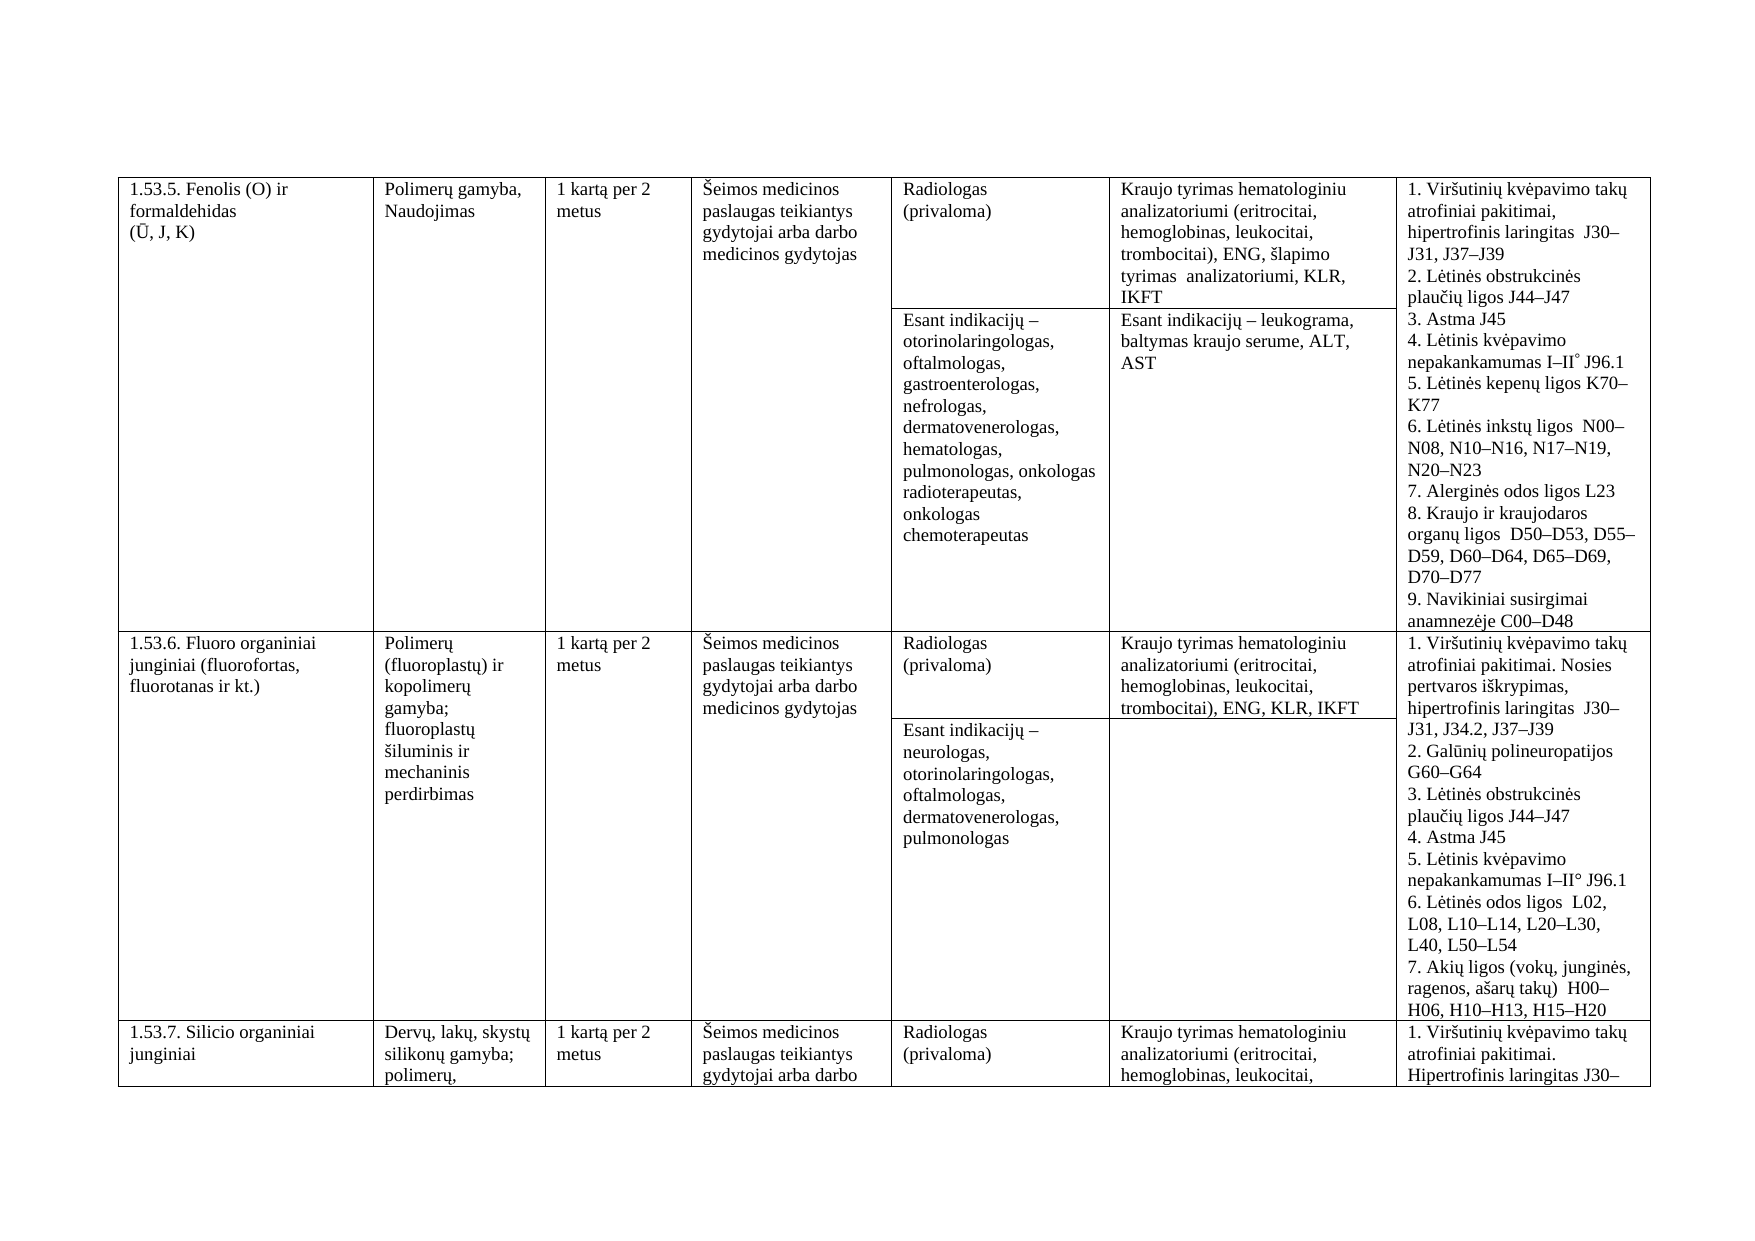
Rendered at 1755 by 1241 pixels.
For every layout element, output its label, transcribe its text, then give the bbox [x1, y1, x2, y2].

table_cell Kraujo tyrimas hematologiniu analizatoriumi (eritrocitai, hemoglobinas, leukocitai, [1110, 1021, 1396, 1086]
table_cell Radiologas (privaloma) [892, 178, 1109, 308]
table_cell 1.53.7. Silicio organiniai junginiai [119, 1021, 373, 1086]
table_cell 1. Viršutinių kvėpavimo takų atrofiniai pakitimai. Nosies pertvaros iškrypimas, hipertrofinis laringitas J30–J31, J34.2, J37–J39 2. Galūnių polineuropatijos G60–G64 3. Lėtinės obstrukcinės plaučių ligos J44–J47 4. Astma J45 5. Lėtinis kvėpavimo nepakankamumas I–II° J96.1 6. Lėtinės odos ligos L02, L08, L10–L14, L20–L30, L40, L50–L54 7. Akių ligos (vokų, junginės, ragenos, ašarų takų) H00–H06, H10–H13, H15–H20 [1397, 632, 1650, 1020]
table_cell 1. Viršutinių kvėpavimo takų atrofiniai pakitimai, hipertrofinis laringitas J30–J31, J37–J39 2. Lėtinės obstrukcinės plaučių ligos J44–J47 3. Astma J45 4. Lėtinis kvėpavimo nepakankamumas I–II J96.1 5. Lėtinės kepenų ligos K70–K77 6. Lėtinės inkstų ligos N00–N08, N10–N16, N17–N19, N20–N23 7. Alerginės odos ligos L23 8. Kraujo ir kraujodaros organų ligos D50–D53, D55–D59, D60–D64, D65–D69, D70–D77 9. Navikiniai susirgimai anamnezėje C00–D48 [1397, 178, 1650, 631]
table_cell 1 kartą per 2 metus [546, 178, 691, 631]
table_cell 1. Viršutinių kvėpavimo takų atrofiniai pakitimai. Hipertrofinis laringitas J30– [1397, 1021, 1650, 1086]
table_cell [1110, 719, 1396, 1020]
table_cell Radiologas (privaloma) [892, 632, 1109, 718]
table_cell 1.53.6. Fluoro organiniai junginiai (fluorofortas, fluorotanas ir kt.) [119, 632, 373, 1020]
table_cell 1 kartą per 2 metus [546, 1021, 691, 1086]
table_cell Polimerų (fluoroplastų) ir kopolimerų gamyba; fluoroplastų šiluminis ir mechaninis perdirbimas [374, 632, 545, 1020]
table_cell 1 kartą per 2 metus [546, 632, 691, 1020]
table_cell Kraujo tyrimas hematologiniu analizatoriumi (eritrocitai, hemoglobinas, leukocitai, trombocitai), ENG, šlapimo tyrimas analizatoriumi, KLR, IKFT [1110, 178, 1396, 308]
table_cell Esant indikacijų –otorinolaringologas, oftalmologas, gastroenterologas, nefrologas, dermatovenerologas, hematologas, pulmonologas, onkologas radioterapeutas, onkologas chemoterapeutas [892, 309, 1109, 631]
table_cell Esant indikacijų –neurologas, otorinolaringologas, oftalmologas, dermatovenerologas, pulmonologas [892, 719, 1109, 1020]
table_cell Polimerų gamyba, Naudojimas [374, 178, 545, 631]
table_cell Radiologas (privaloma) [892, 1021, 1109, 1086]
table_cell Šeimos medicinos paslaugas teikiantys gydytojai arba darbo [692, 1021, 891, 1086]
table_cell 1.53.5. Fenolis (O) ir formaldehidas (Ū, J, K) [119, 178, 373, 631]
table_cell Kraujo tyrimas hematologiniu analizatoriumi (eritrocitai, hemoglobinas, leukocitai, trombocitai), ENG, KLR, IKFT [1110, 632, 1396, 718]
table_cell Šeimos medicinos paslaugas teikiantys gydytojai arba darbo medicinos gydytojas [692, 632, 891, 1020]
table_cell Šeimos medicinos paslaugas teikiantys gydytojai arba darbo medicinos gydytojas [692, 178, 891, 631]
table_cell Esant indikacijų – leukograma, baltymas kraujo serume, ALT, AST [1110, 309, 1396, 631]
table_cell Dervų, lakų, skystų silikonų gamyba; polimerų, [374, 1021, 545, 1086]
